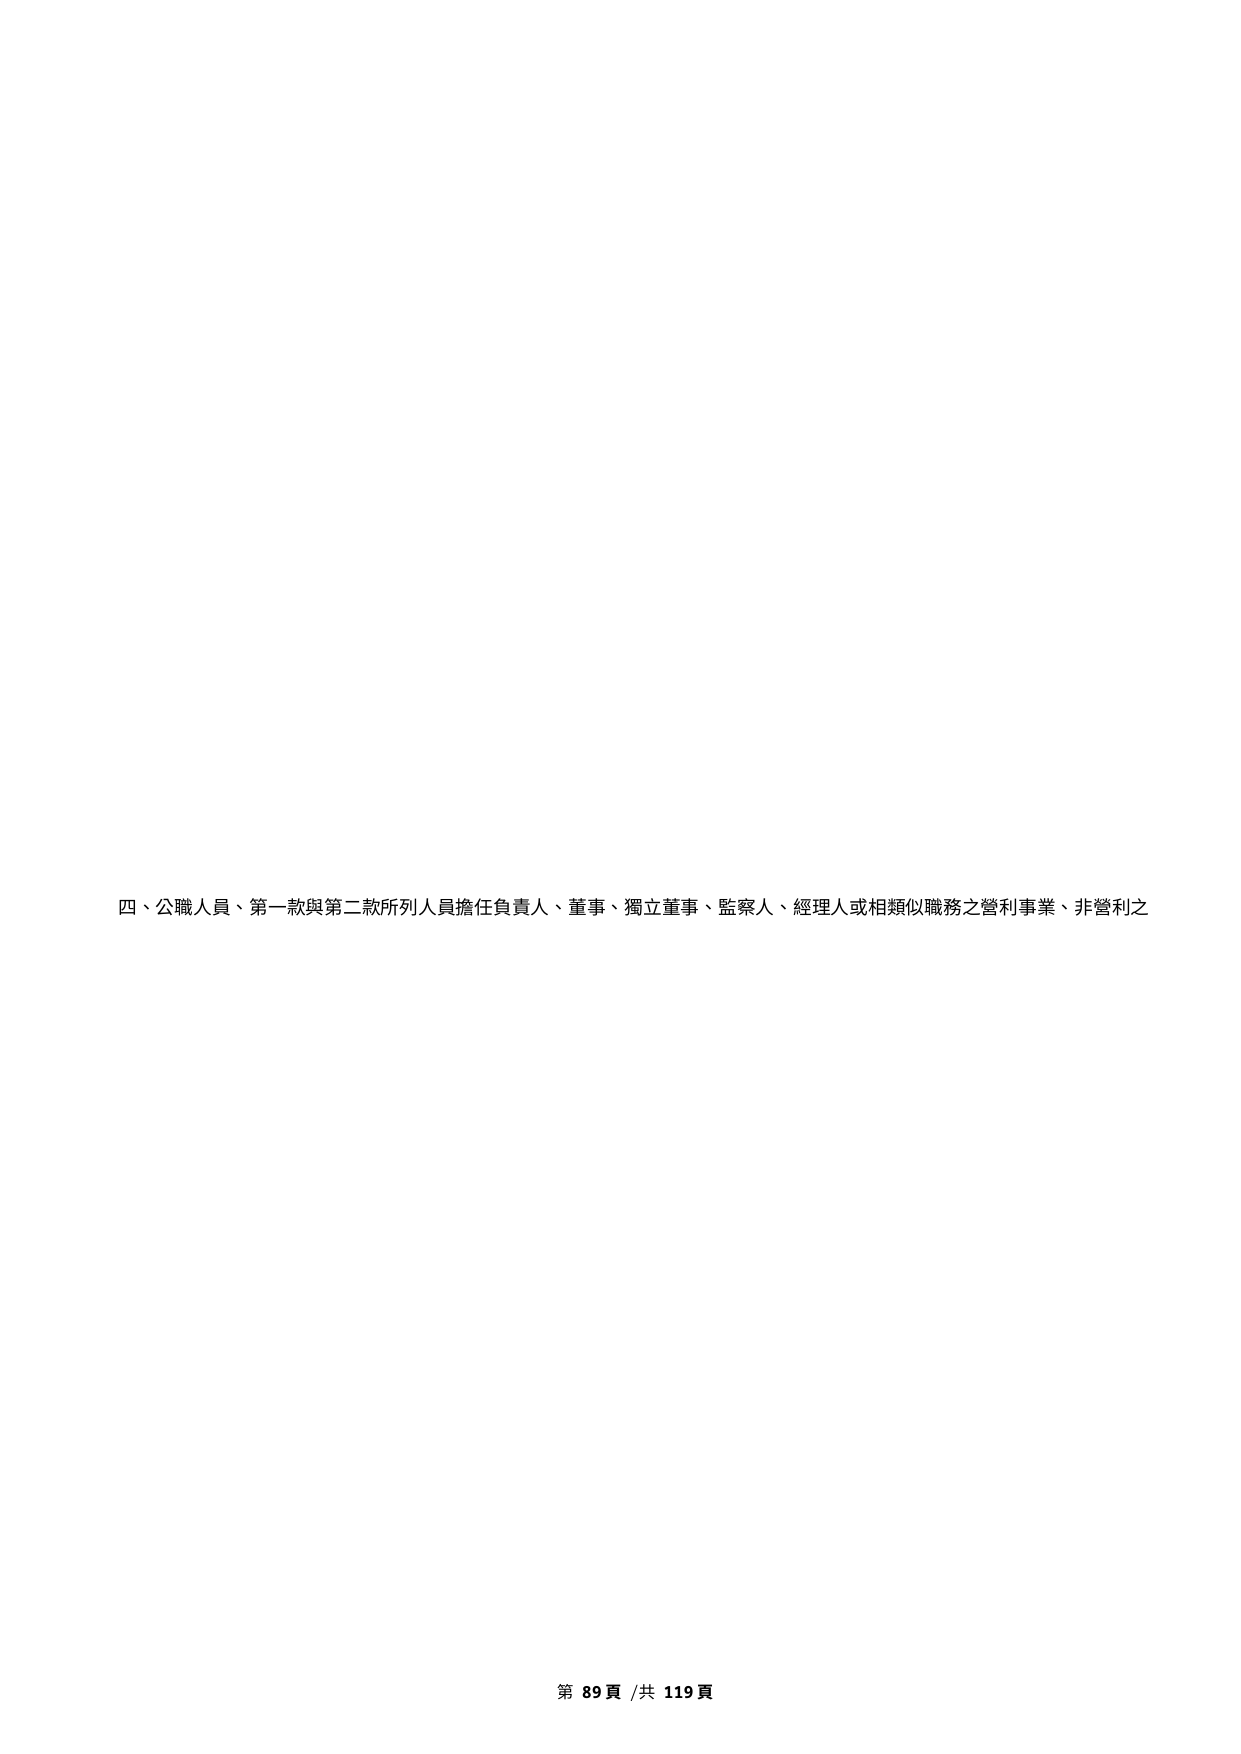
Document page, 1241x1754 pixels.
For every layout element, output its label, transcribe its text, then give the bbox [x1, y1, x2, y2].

text 四、公職人員、第一款與第二款所列人員擔任負責人、董事、獨立董事、監察人、經理人或相類似職務之營利事業、非營利之 [118, 865, 1152, 927]
